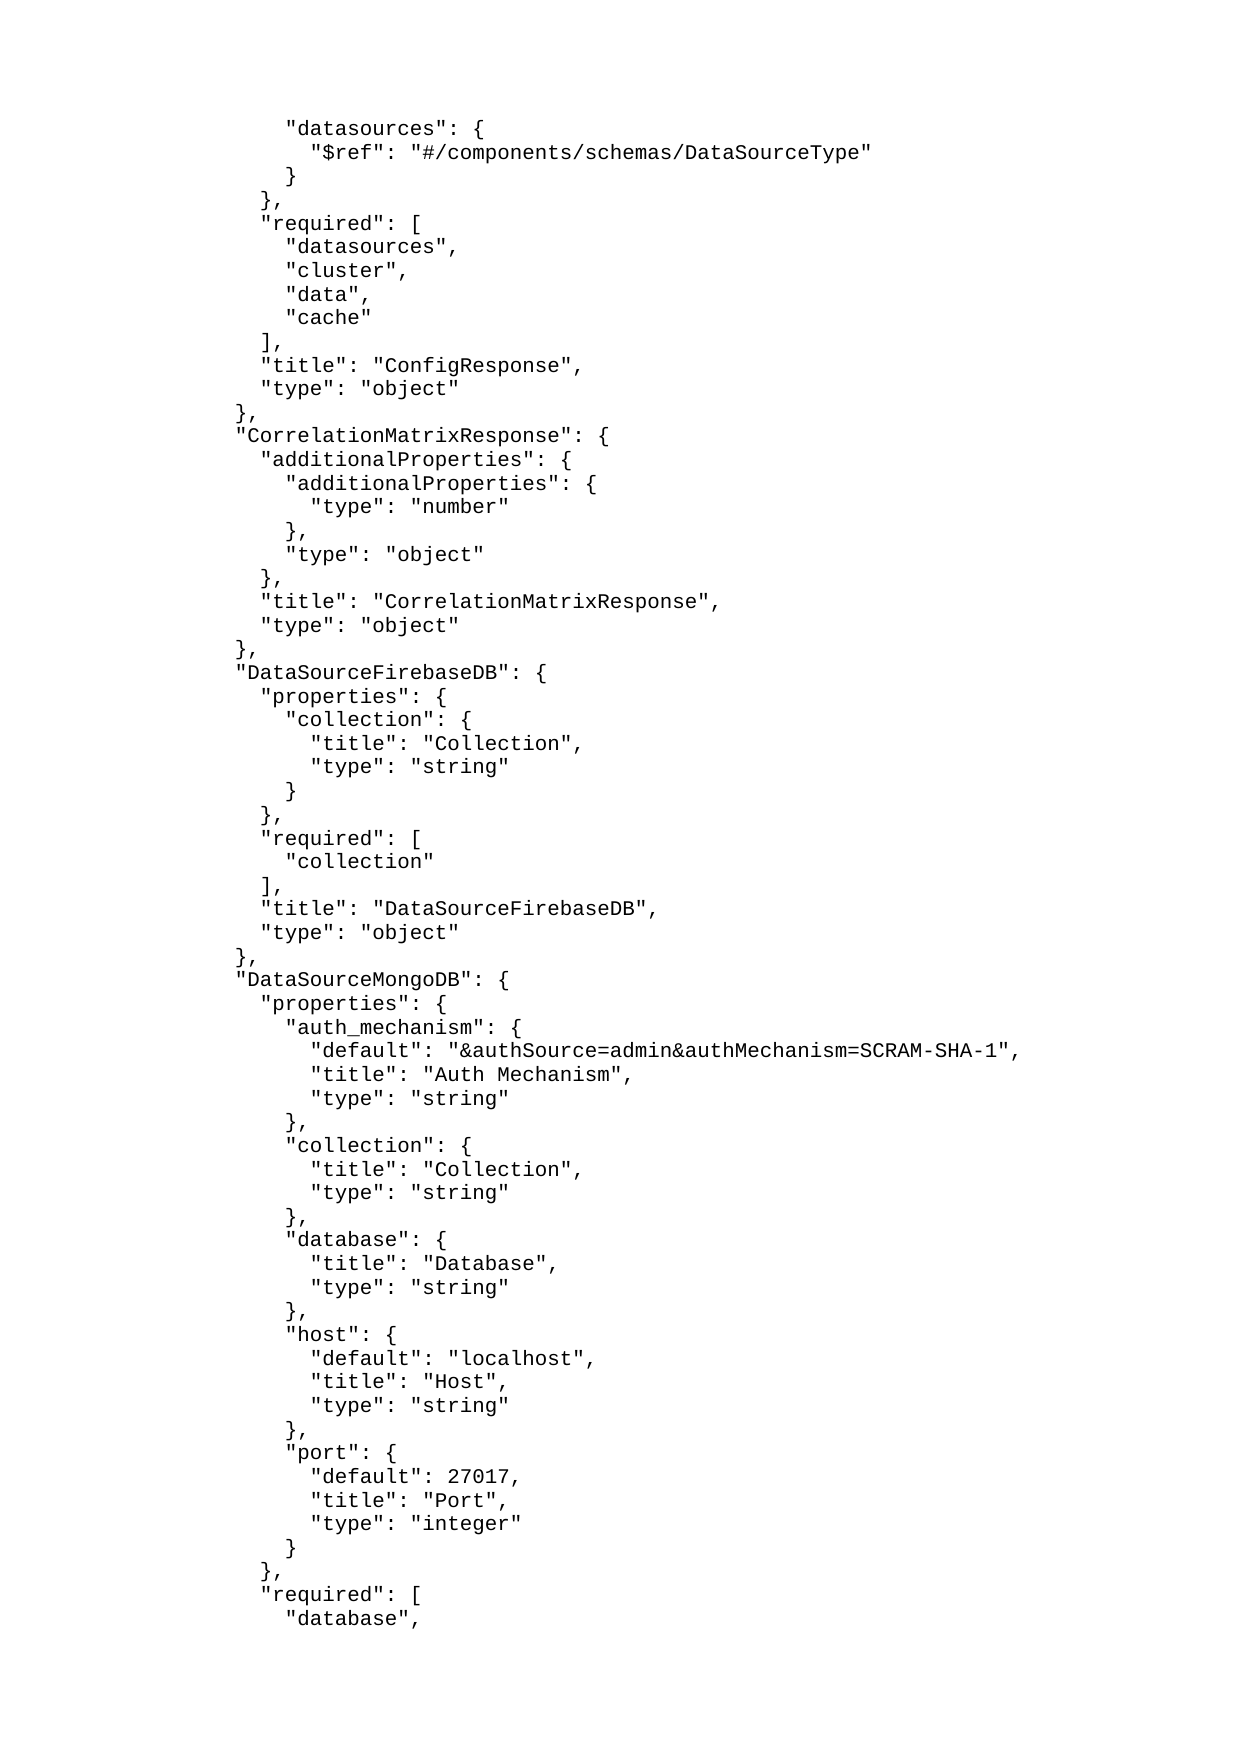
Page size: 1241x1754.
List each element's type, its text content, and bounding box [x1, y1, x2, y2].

text } [118, 780, 1122, 804]
text ], [118, 331, 1122, 354]
text "required": [ [118, 1584, 1122, 1608]
text "title": "CorrelationMatrixResponse", [118, 591, 1122, 615]
text }, [118, 567, 1122, 591]
text "type": "string" [118, 1395, 1122, 1419]
text } [118, 1537, 1122, 1561]
text }, [118, 1206, 1122, 1229]
text "database", [118, 1608, 1122, 1631]
text "type": "object" [118, 922, 1122, 946]
text }, [118, 946, 1122, 969]
text "collection": { [118, 1135, 1122, 1158]
text "auth_mechanism": { [118, 1017, 1122, 1040]
text "type": "object" [118, 378, 1122, 402]
text "$ref": "#/components/schemas/DataSourceType" [118, 142, 1122, 165]
text "type": "number" [118, 496, 1122, 520]
text "collection": { [118, 709, 1122, 733]
text "title": "Collection", [118, 1158, 1122, 1182]
text "CorrelationMatrixResponse": { [118, 426, 1122, 449]
text }, [118, 402, 1122, 426]
text "collection" [118, 851, 1122, 875]
text "DataSourceFirebaseDB": { [118, 662, 1122, 686]
text "type": "integer" [118, 1513, 1122, 1537]
text "host": { [118, 1324, 1122, 1348]
text "port": { [118, 1442, 1122, 1466]
text "title": "Host", [118, 1371, 1122, 1395]
text }, [118, 1561, 1122, 1584]
text "default": "localhost", [118, 1348, 1122, 1371]
text "title": "Port", [118, 1489, 1122, 1513]
text "properties": { [118, 993, 1122, 1017]
text }, [118, 638, 1122, 662]
text "title": "DataSourceFirebaseDB", [118, 898, 1122, 922]
text "title": "ConfigResponse", [118, 354, 1122, 378]
text ], [118, 875, 1122, 898]
text }, [118, 1300, 1122, 1324]
text "type": "string" [118, 1277, 1122, 1300]
text "title": "Collection", [118, 733, 1122, 757]
text "type": "string" [118, 1182, 1122, 1206]
text } [118, 165, 1122, 189]
text "title": "Database", [118, 1253, 1122, 1277]
text "default": "&authSource=admin&authMechanism=SCRAM-SHA-1", [118, 1040, 1122, 1064]
text "title": "Auth Mechanism", [118, 1064, 1122, 1088]
text }, [118, 520, 1122, 544]
text "required": [ [118, 827, 1122, 851]
text "datasources", [118, 236, 1122, 260]
text "type": "string" [118, 757, 1122, 780]
text "DataSourceMongoDB": { [118, 969, 1122, 993]
text "additionalProperties": { [118, 449, 1122, 473]
text "database": { [118, 1229, 1122, 1253]
text }, [118, 804, 1122, 827]
text "properties": { [118, 686, 1122, 709]
text "cluster", [118, 260, 1122, 284]
text }, [118, 1111, 1122, 1135]
text "data", [118, 284, 1122, 307]
text "required": [ [118, 213, 1122, 236]
text "type": "object" [118, 615, 1122, 638]
text "datasources": { [118, 118, 1122, 142]
text }, [118, 1419, 1122, 1442]
text }, [118, 189, 1122, 213]
text "additionalProperties": { [118, 473, 1122, 496]
text "type": "string" [118, 1088, 1122, 1111]
text "type": "object" [118, 544, 1122, 567]
text "default": 27017, [118, 1466, 1122, 1489]
text "cache" [118, 307, 1122, 331]
